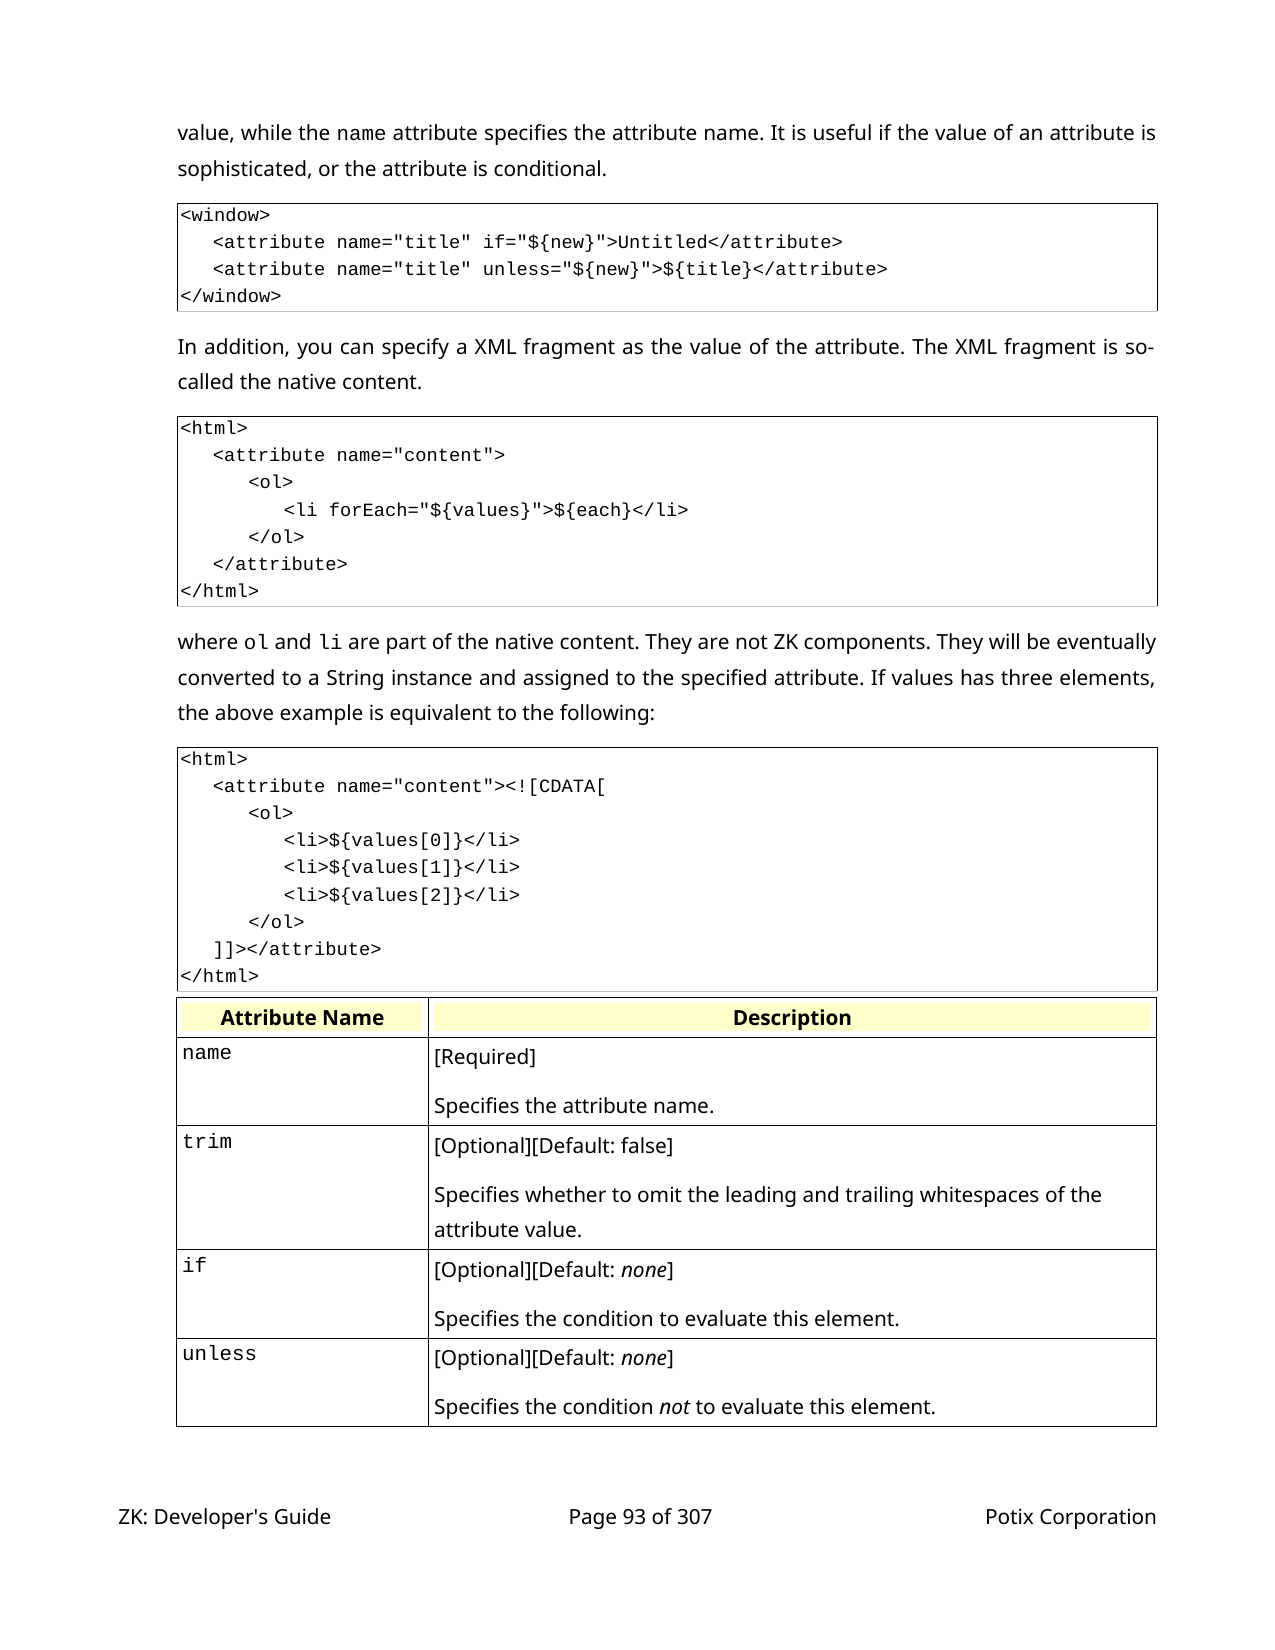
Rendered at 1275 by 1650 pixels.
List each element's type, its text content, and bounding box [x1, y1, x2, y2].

text <html> [178, 748, 1157, 771]
text <attribute name="content"><![CDATA[ [178, 774, 1157, 798]
table_header Description [429, 998, 1156, 1037]
text value, while the name attribute specifies the attribute name. It is useful if the value of an attribute is sophisticated, or the attribute is conditional. [177, 118, 1157, 182]
text </html> [178, 964, 1157, 991]
table_cell unless [177, 1339, 428, 1426]
text In addition, you can specify a XML fragment as the value of the attribute. The XML fragment is so-called the native content. [177, 332, 1157, 395]
table_header Attribute Name [177, 998, 428, 1037]
table_cell [Optional][Default: none] Specifies the condition not to evaluate this element. [429, 1339, 1156, 1426]
text <li forEach="${values}">${each}</li> [178, 498, 1157, 522]
table_cell [Optional][Default: false] Specifies whether to omit the leading and trailing whitespaces of the attribute value. [429, 1126, 1156, 1249]
text <ol> [178, 801, 1157, 825]
text <ol> [178, 470, 1157, 495]
table_cell [Required] Specifies the attribute name. [429, 1038, 1156, 1125]
text </ol> [178, 525, 1157, 549]
table_cell name [177, 1038, 428, 1125]
text ]]></attribute> [178, 937, 1157, 961]
text <window> [178, 204, 1157, 227]
text <html> [178, 417, 1157, 440]
text <attribute name="title" if="${new}">Untitled</attribute> [178, 230, 1157, 254]
text </html> [178, 579, 1157, 606]
table_cell if [177, 1250, 428, 1338]
table_cell [Optional][Default: none] Specifies the condition to evaluate this element. [429, 1250, 1156, 1338]
text <li>${values[2]}</li> [178, 883, 1157, 907]
text where ol and li are part of the native content. They are not ZK components. They will be eventually converted to a String instance and assigned to the specified attribute. If values has three elements, the above example is equivalent to the following: [177, 627, 1157, 726]
text </attribute> [178, 552, 1157, 576]
text <attribute name="title" unless="${new}">${title}</attribute> [178, 257, 1157, 281]
text </ol> [178, 910, 1157, 934]
text </window> [178, 284, 1157, 311]
text <li>${values[0]}</li> [178, 828, 1157, 852]
text <attribute name="content"> [178, 443, 1157, 467]
text <li>${values[1]}</li> [178, 855, 1157, 880]
table_cell trim [177, 1126, 428, 1249]
